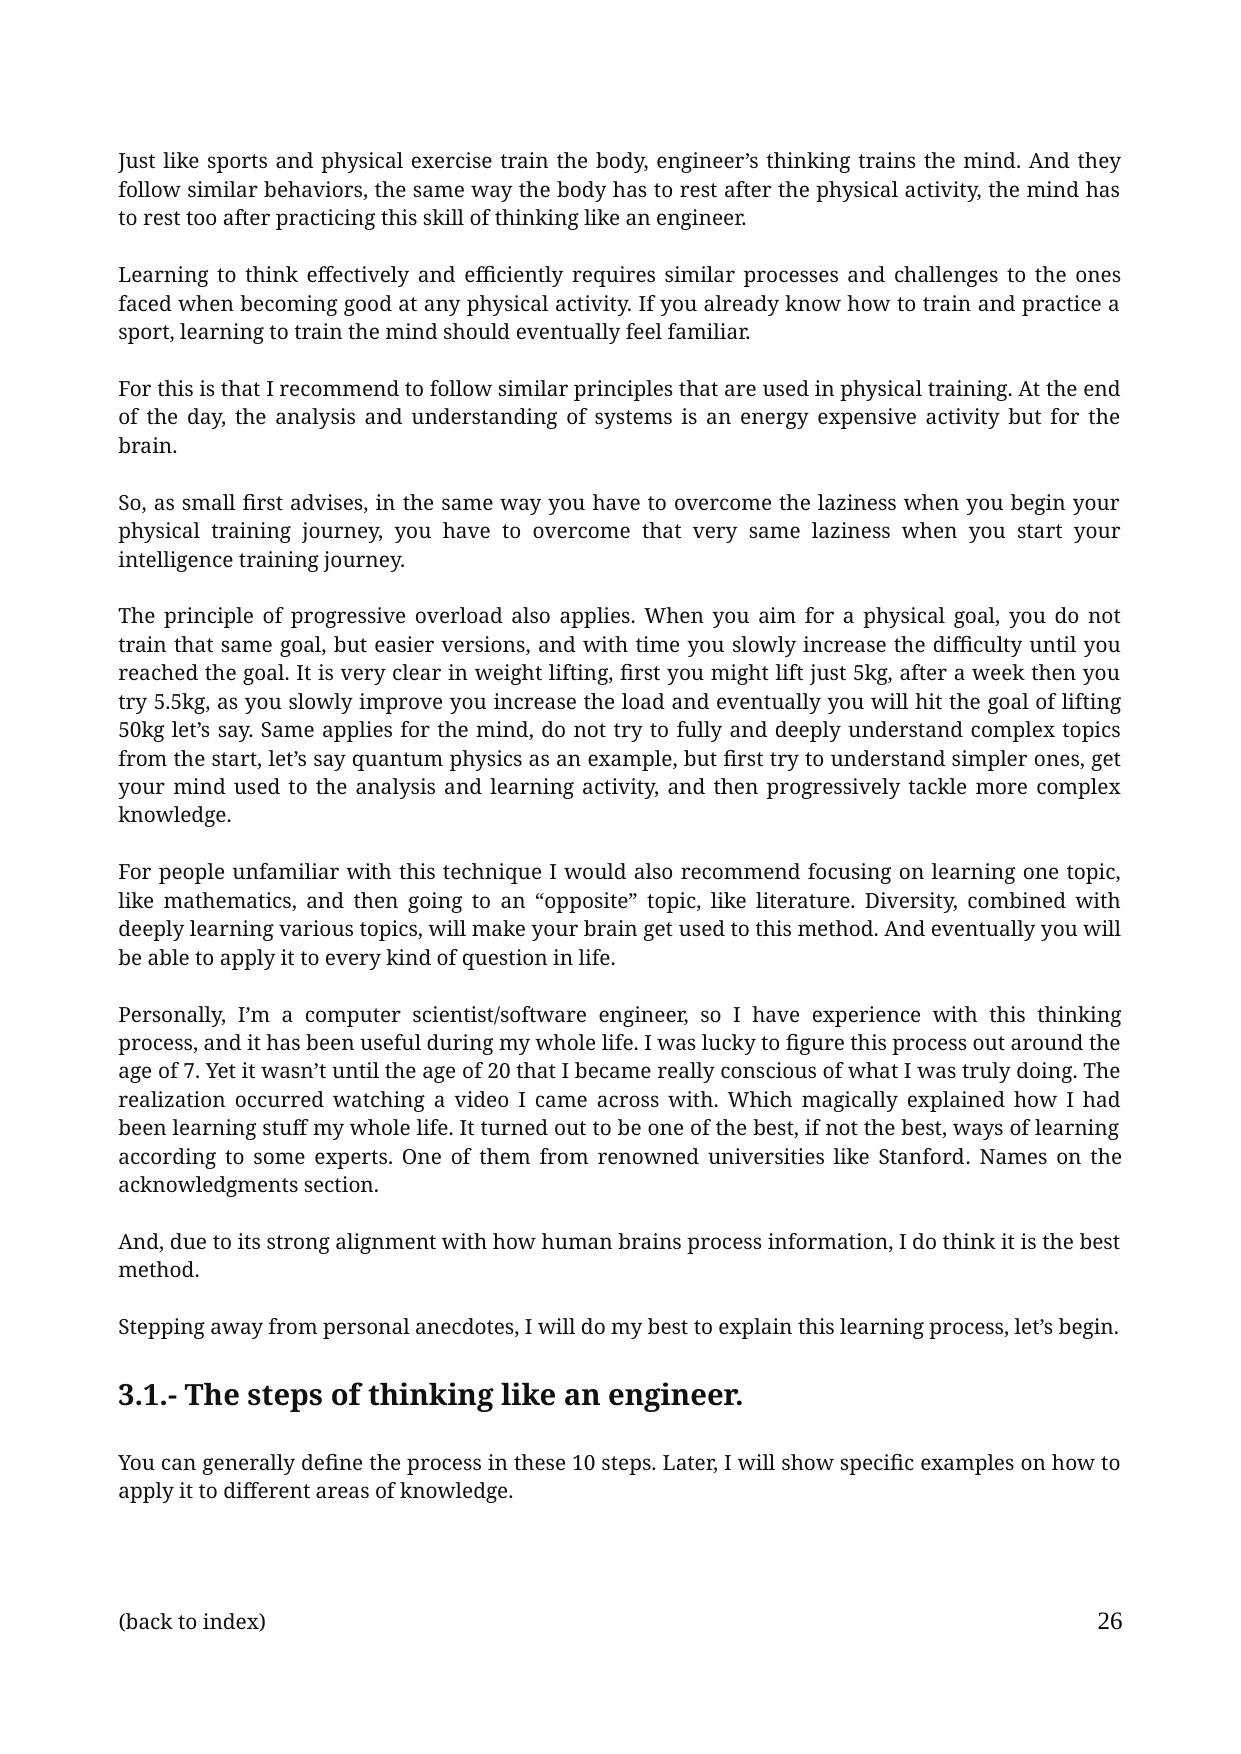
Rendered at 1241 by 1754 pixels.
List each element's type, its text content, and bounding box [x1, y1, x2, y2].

text For this is that I recommend to follow similar principles that are used in physical training. At the end of the day, the analysis and understanding of systems is an energy expensive activity but for the brain. [118, 374, 1122, 459]
text You can generally define the process in these 10 steps. Later, I will show specific examples on how to apply it to different areas of knowledge. [118, 1448, 1122, 1504]
text Personally, I’m a computer scientist/software engineer, so I have experience with this thinking process, and it has been useful during my whole life. I was lucky to figure this process out around the age of 7. Yet it wasn’t until the age of 20 that I became really conscious of what I was truly doing. The realization occurred watching a video I came across with. Which magically explained how I had been learning stuff my whole life. It turned out to be one of the best, if not the best, ways of learning according to some experts. One of them from renowned universities like Stanford. Names on the acknowledgments section. [118, 1000, 1122, 1199]
text The principle of progressive overload also applies. When you aim for a physical goal, you do not train that same goal, but easier versions, and with time you slowly increase the difficulty until you reached the goal. It is very clear in weight lifting, first you might lift just 5kg, after a week then you try 5.5kg, as you slowly improve you increase the load and eventually you will hit the goal of lifting 50kg let’s say. Same applies for the mind, do not try to fully and deeply understand complex topics from the start, let’s say quantum physics as an example, but first try to understand simpler ones, get your mind used to the analysis and learning activity, and then progressively tackle more complex knowledge. [118, 602, 1122, 829]
text Learning to think effectively and efficiently requires similar processes and challenges to the ones faced when becoming good at any physical activity. If you already know how to train and practice a sport, learning to train the mind should eventually feel familiar. [118, 260, 1122, 346]
text Just like sports and physical exercise train the body, engineer’s thinking trains the mind. And they follow similar behaviors, the same way the body has to rest after the physical activity, the mind has to rest too after practicing this skill of thinking like an engineer. [118, 147, 1122, 232]
text For people unfamiliar with this technique I would also recommend focusing on learning one topic, like mathematics, and then going to an “opposite” topic, like literature. Diversity, combined with deeply learning various topics, will make your brain get used to this method. And eventually you will be able to apply it to every kind of question in life. [118, 857, 1122, 971]
text 3.1.- The steps of thinking like an engineer. [118, 1374, 1122, 1414]
text And, due to its strong alignment with how human brains process information, I do think it is the best method. [118, 1227, 1122, 1284]
text Stepping away from personal anecdotes, I will do my best to explain this learning process, let’s begin. [118, 1312, 1122, 1341]
text So, as small first advises, in the same way you have to overcome the laziness when you begin your physical training journey, you have to overcome that very same laziness when you start your intelligence training journey. [118, 488, 1122, 573]
